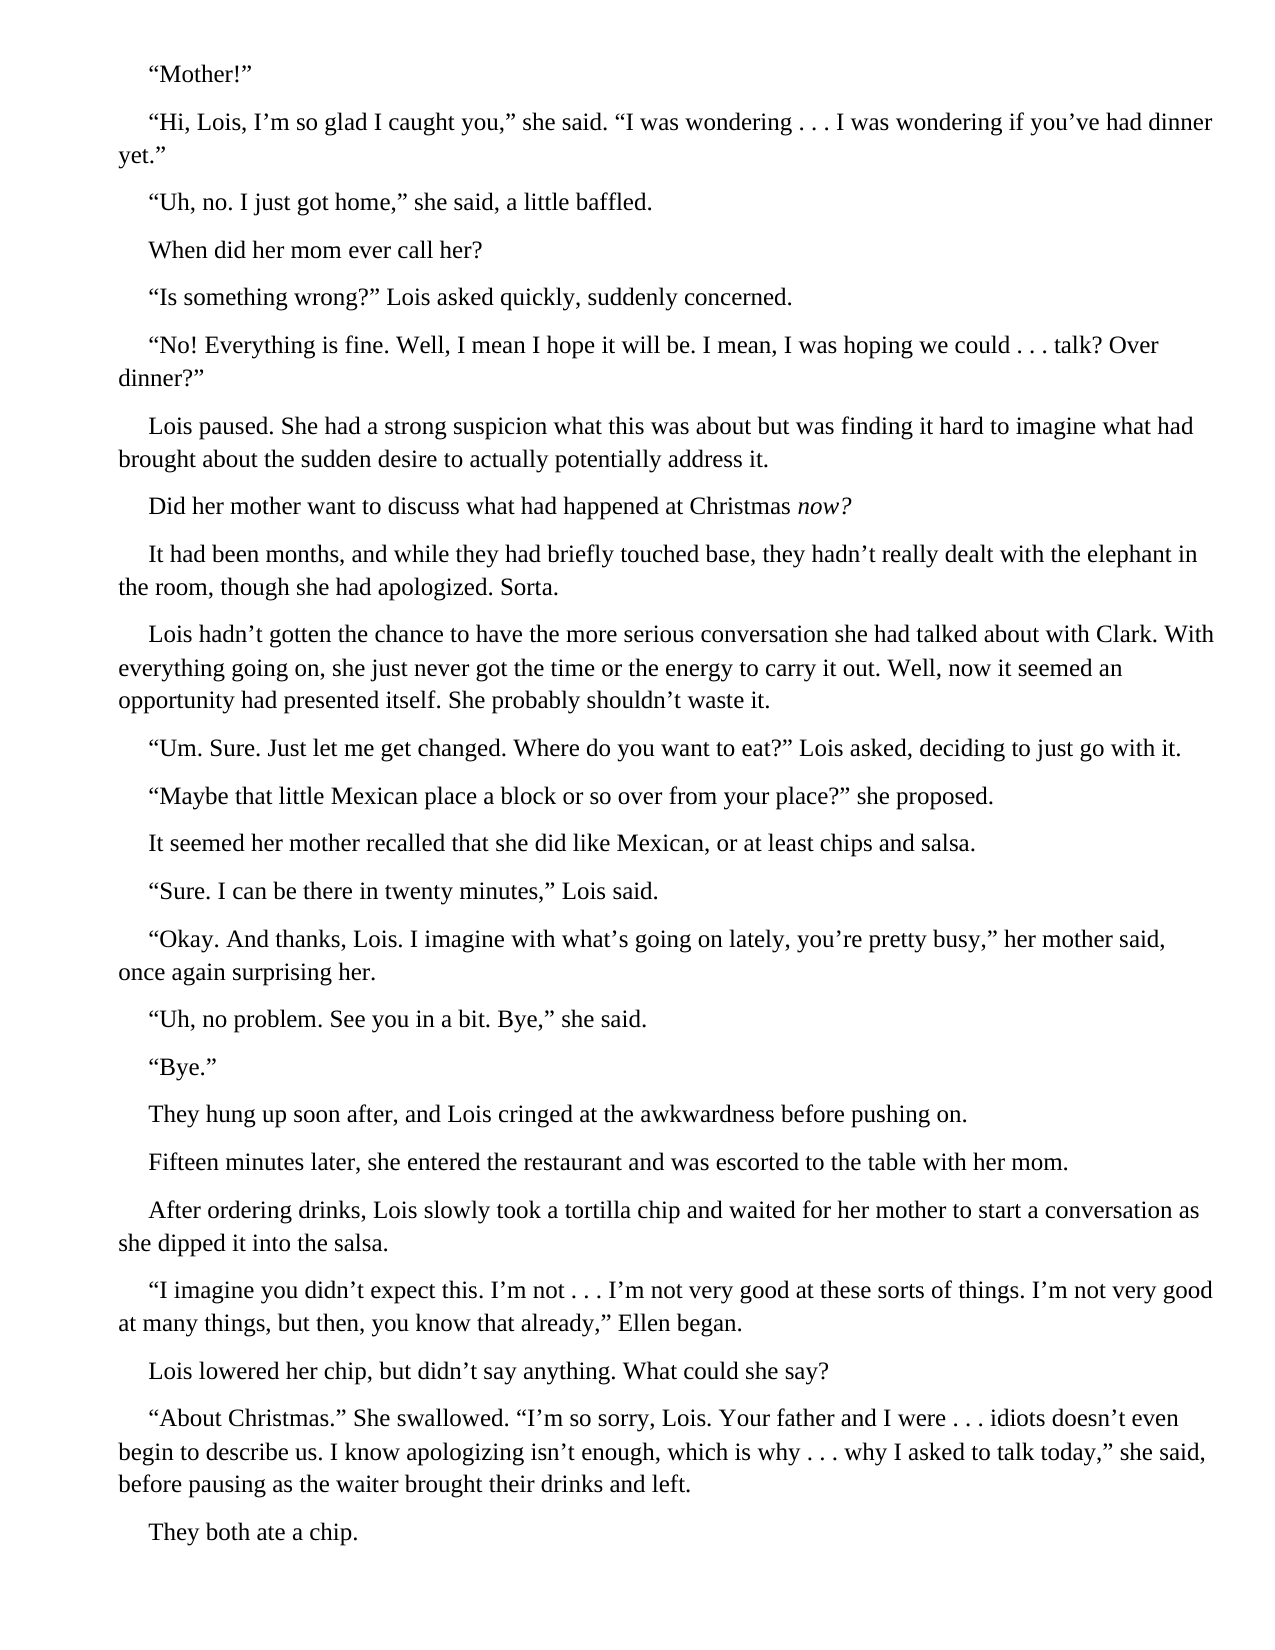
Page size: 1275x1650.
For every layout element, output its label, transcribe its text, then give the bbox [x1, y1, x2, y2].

text They hung up soon after, and Lois cringed at the awkwardness before pushing on. [118, 1099, 1216, 1128]
text “Mother!” [118, 59, 1216, 88]
text Lois lowered her chip, but didn’t say anything. What could she say? [118, 1356, 1216, 1385]
text “Maybe that little Mexican place a block or so over from your place?” she proposed. [118, 781, 1216, 809]
text They both ate a chip. [118, 1517, 1216, 1546]
text “About Christmas.” She swallowed. “I’m so sorry, Lois. Your father and I were . . . idiots doesn’t even begin to describe us. I know apologizing isn’t enough, which is why . . . why I asked to talk today,” she said, before pausing as the waiter brought their drinks and left. [118, 1403, 1216, 1498]
text “Uh, no. I just got home,” she said, a little baffled. [118, 187, 1216, 216]
text Did her mother want to discuss what had happened at Christmas now? [118, 491, 1216, 520]
text After ordering drinks, Lois slowly took a tortilla chip and waited for her mother to start a conversation as she dipped it into the salsa. [118, 1195, 1216, 1256]
text Lois hadn’t gotten the chance to have the more serious conversation she had talked about with Clark. With everything going on, she just never got the time or the energy to carry it out. Well, now it seemed an opportunity had presented itself. She probably shouldn’t waste it. [118, 619, 1216, 714]
text “No! Everything is fine. Well, I mean I hope it will be. I mean, I was hoping we could . . . talk? Over dinner?” [118, 330, 1216, 392]
text It had been months, and while they had briefly touched base, they hadn’t really dealt with the elephant in the room, though she had apologized. Sorta. [118, 539, 1216, 601]
text “Bye.” [118, 1052, 1216, 1081]
text Fifteen minutes later, she entered the restaurant and was escorted to the table with her mom. [118, 1147, 1216, 1176]
text “I imagine you didn’t expect this. I’m not . . . I’m not very good at these sorts of things. I’m not very good at many things, but then, you know that already,” Ellen began. [118, 1275, 1216, 1337]
text Lois paused. She had a strong suspicion what this was about but was finding it hard to imagine what had brought about the sudden desire to actually potentially address it. [118, 411, 1216, 472]
text It seemed her mother recalled that she did like Mexican, or at least chips and salsa. [118, 828, 1216, 857]
text “Um. Sure. Just let me get changed. Where do you want to eat?” Lois asked, deciding to just go with it. [118, 733, 1216, 762]
text “Okay. And thanks, Lois. I imagine with what’s going on lately, you’re pretty busy,” her mother said, once again surprising her. [118, 924, 1216, 985]
text “Is something wrong?” Lois asked quickly, suddenly concerned. [118, 282, 1216, 311]
text “Uh, no problem. See you in a bit. Bye,” she said. [118, 1004, 1216, 1033]
text “Hi, Lois, I’m so glad I caught you,” she said. “I was wondering . . . I was wondering if you’ve had dinner yet.” [118, 107, 1216, 168]
text “Sure. I can be there in twenty minutes,” Lois said. [118, 876, 1216, 905]
text When did her mom ever call her? [118, 235, 1216, 264]
